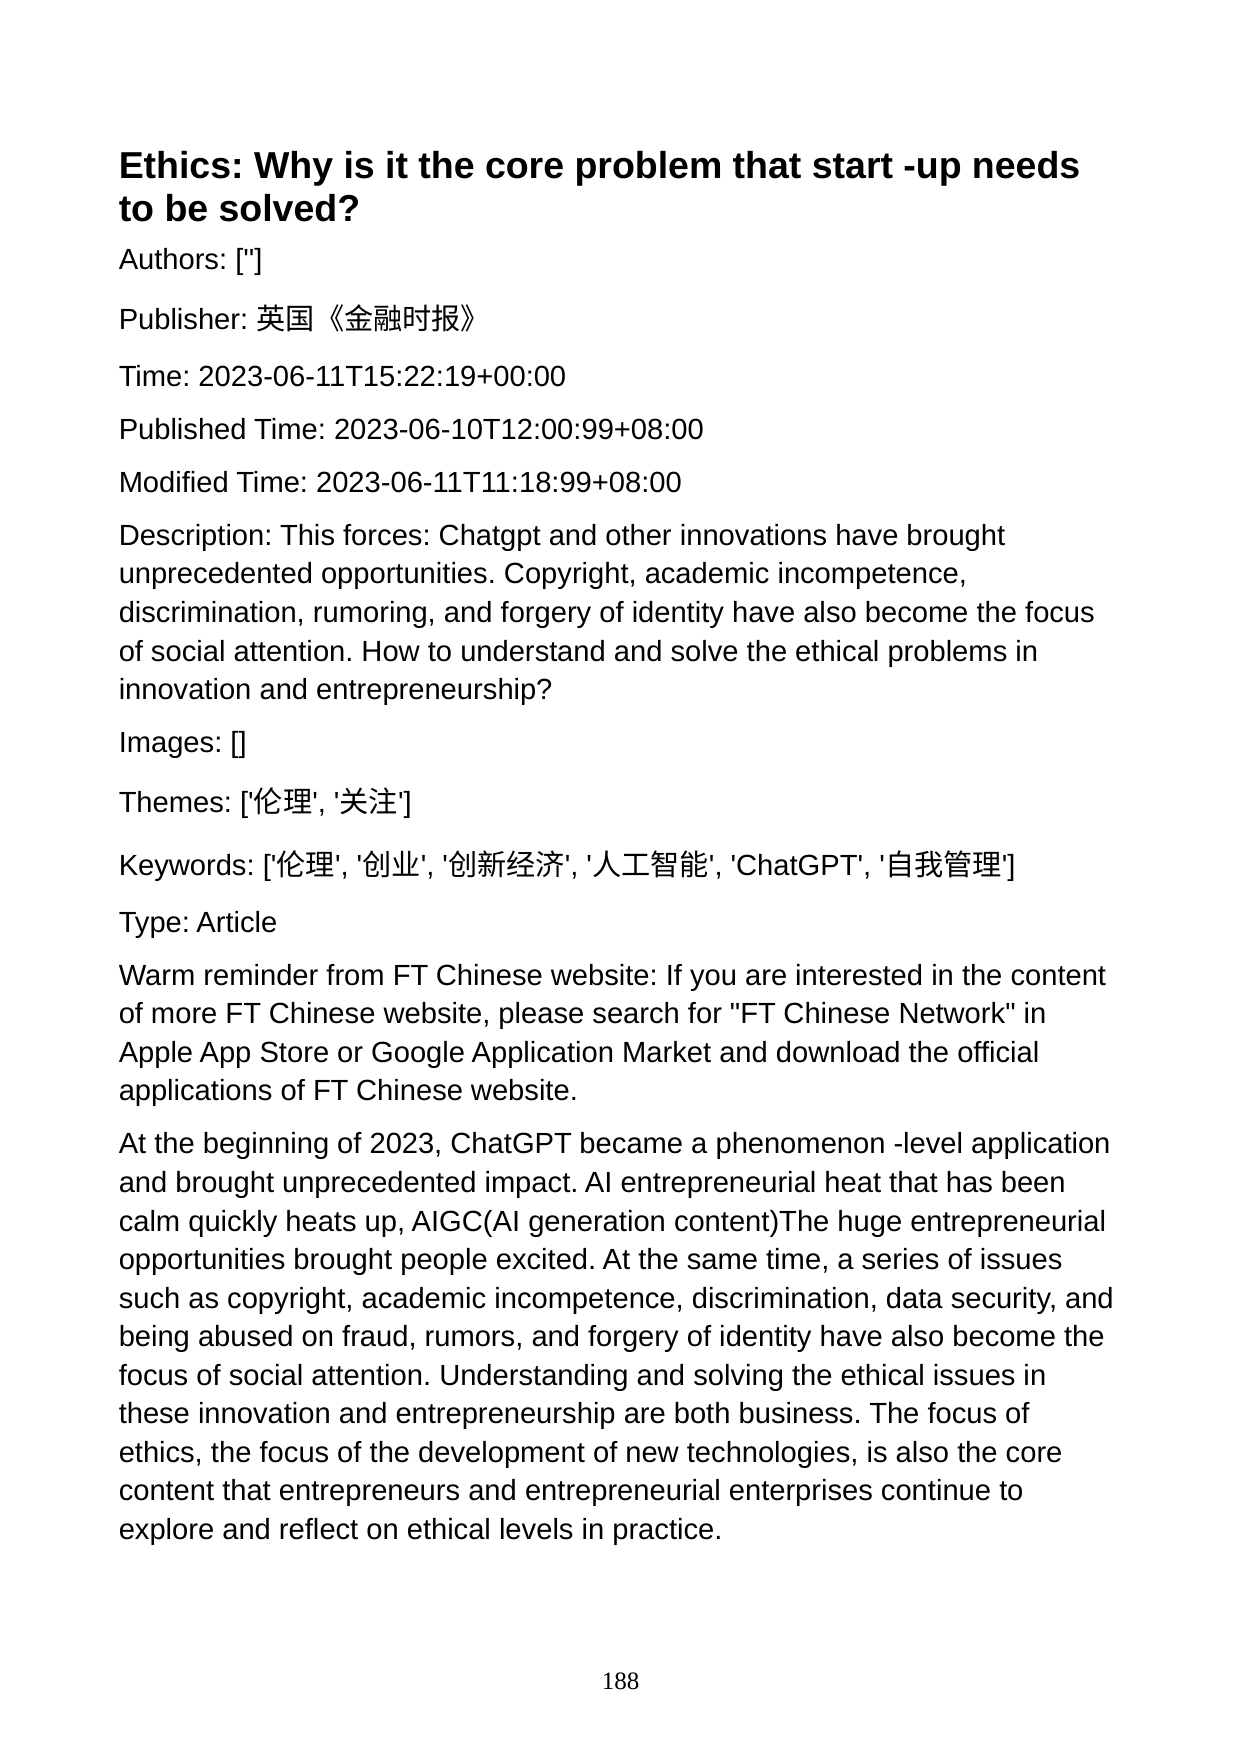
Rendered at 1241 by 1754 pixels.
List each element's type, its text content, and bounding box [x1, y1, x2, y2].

text Warm reminder from FT Chinese website: If you are interested in the content of more FT Chinese website, please search for "FT Chinese Network" in Apple App Store or Google Application Market and download the official applications of FT Chinese website. [118, 958, 1122, 1107]
text Description: This forces: Chatgpt and other innovations have brought unprecedented opportunities. Copyright, academic incompetence, discrimination, rumoring, and forgery of identity have also become the focus of social attention. How to understand and solve the ethical problems in innovation and entrepreneurship? [118, 518, 1122, 706]
text Published Time: 2023-06-10T12:00:99+08:00 [118, 412, 1122, 445]
text Type: Article [118, 904, 1122, 938]
text Images: [] [118, 725, 1122, 759]
text At the beginning of 2023, ChatGPT became a phenomenon -level application and brought unprecedented impact. AI entrepreneurial heat that has been calm quickly heats up, AIGC(AI generation content)The huge entrepreneurial opportunities brought people excited. At the same time, a series of issues such as copyright, academic incompetence, discrimination, data security, and being abused on fraud, rumors, and forgery of identity have also become the focus of social attention. Understanding and solving the ethical issues in these innovation and entrepreneurship are both business. The focus of ethics, the focus of the development of new technologies, is also the core content that entrepreneurs and entrepreneurial enterprises continue to explore and reflect on ethical levels in practice. [118, 1126, 1122, 1545]
text Authors: [''] [118, 242, 1122, 276]
text Publisher: 英国《金融时报》 [118, 295, 1122, 338]
text Themes: ['伦理', '关注'] [118, 778, 1122, 821]
text Time: 2023-06-11T15:22:19+00:00 [118, 358, 1122, 392]
text Modified Time: 2023-06-11T11:18:99+08:00 [118, 465, 1122, 498]
subtitle Ethics: Why is it the core problem that start -up needs to be solved? [118, 143, 1122, 230]
text Keywords: ['伦理', '创业', '创新经济', '人工智能', 'ChatGPT', '自我管理'] [118, 841, 1122, 884]
